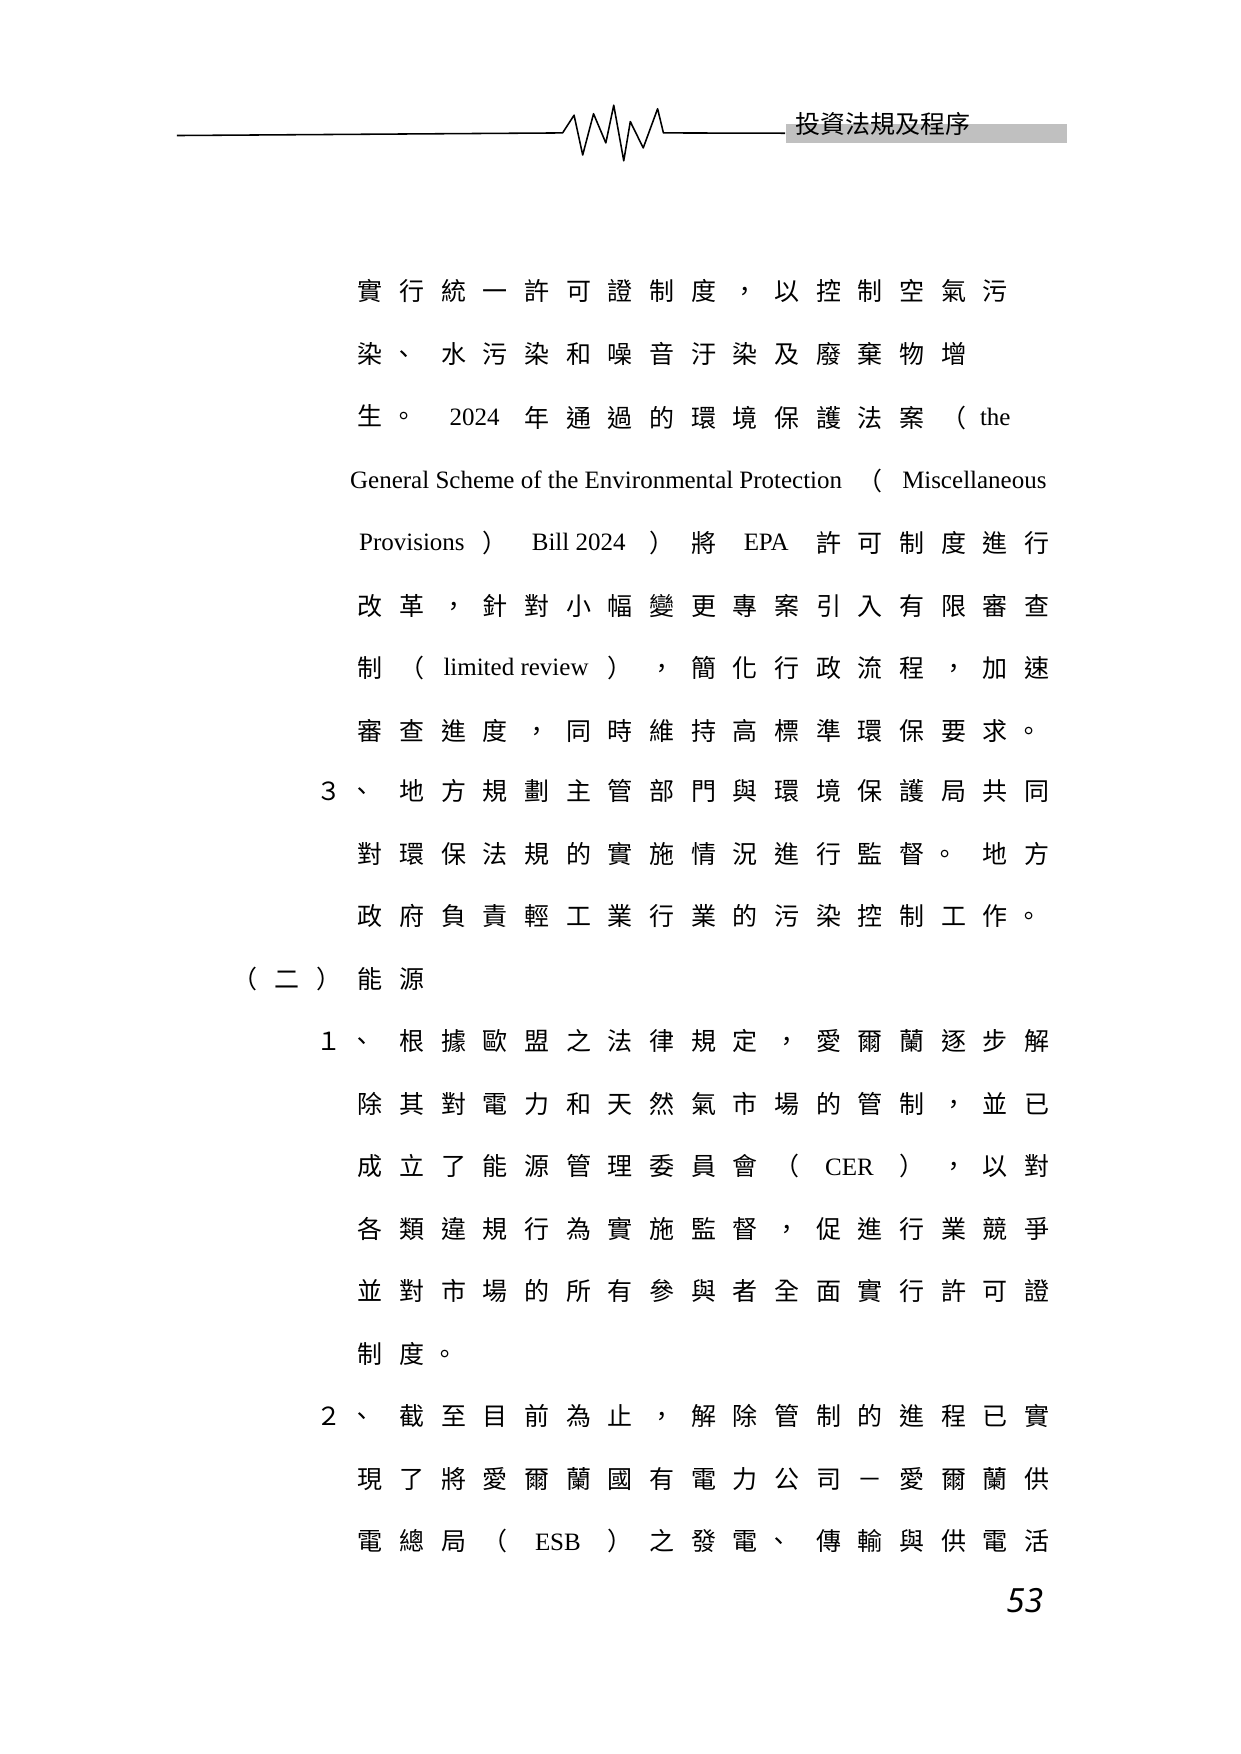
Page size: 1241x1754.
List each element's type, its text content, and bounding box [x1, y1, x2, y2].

text 實行統一許可證制度，以控制空氣污染、水污染和噪音汙染及廢棄物增生。2024年通過的環境保護法案（the General Scheme of the Environmental Protection （Miscellaneous Provisions）Bill 2024）將EPA許可制度進行改革，針對小幅變更專案引入有限審查制（limited review），簡化行政流程，加速審查進度，同時維持高標準環保要求。 [281, 250, 1058, 750]
text （二）能源 [207, 938, 1058, 1000]
text ３、地方規劃主管部門與環境保護局共同對環保法規的實施情況進行監督。地方政府負責輕工業行業的污染控制工作。 [281, 750, 1058, 938]
text １、根據歐盟之法律規定，愛爾蘭逐步解除其對電力和天然氣市場的管制，並已成立了能源管理委員會（CER），以對各類違規行為實施監督，促進行業競爭並對市場的所有參與者全面實行許可證制度。 [281, 1000, 1058, 1375]
text ２、截至目前為止，解除管制的進程已實現了將愛爾蘭國有電力公司－愛爾蘭供電總局（ESB）之發電、傳輸與供電活 [281, 1375, 1058, 1563]
